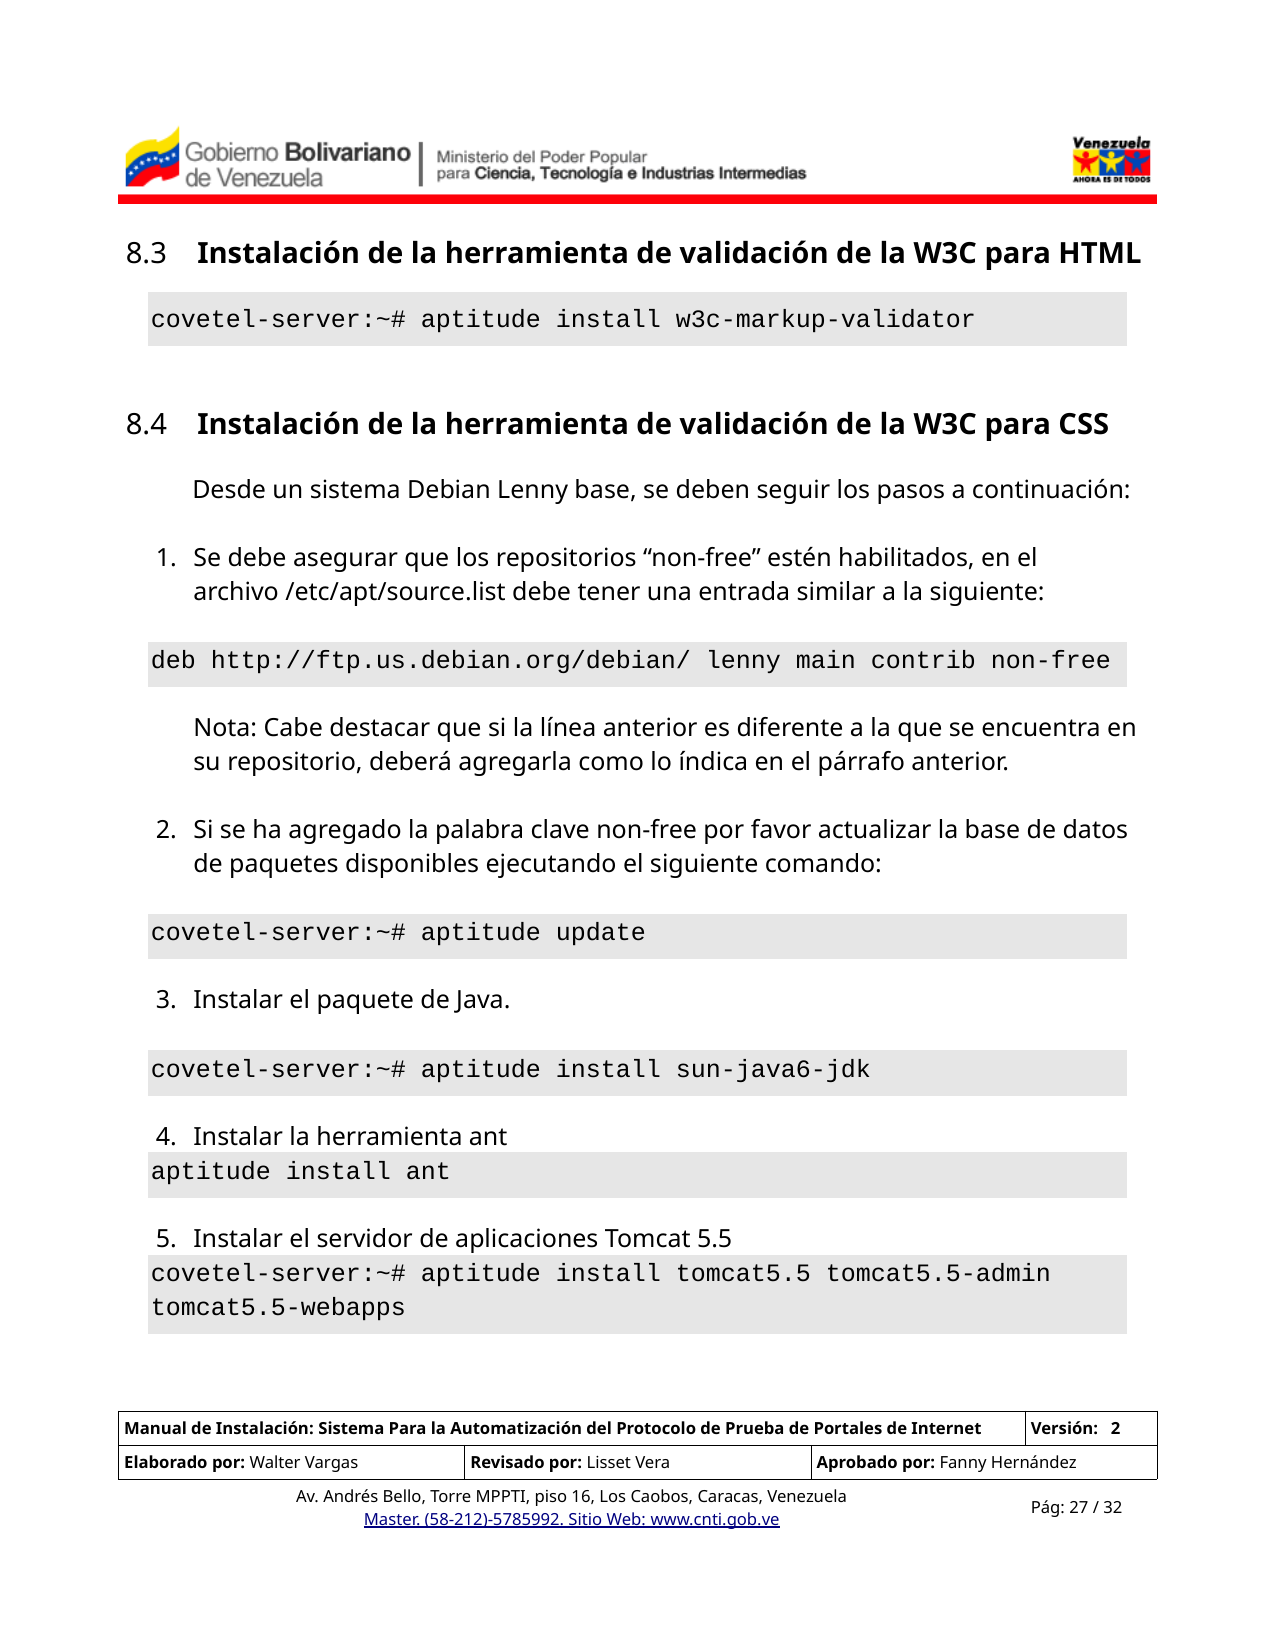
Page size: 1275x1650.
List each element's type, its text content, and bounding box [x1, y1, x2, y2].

list Si se ha agregado la palabra clave non-free por favor actualizar la base de datos de paquetes disponibles ejecutando el siguiente comando: [156, 812, 1157, 880]
text covetel-server:~# aptitude update [148, 914, 1127, 951]
subtitle Instalación de la herramienta de validación de la W3C para HTML [118, 233, 1157, 272]
list Nota: Cabe destacar que si la línea anterior es diferente a la que se encuentra en su repositorio, deberá agregarla como lo índica en el párrafo anterior. [156, 687, 1157, 778]
text covetel-server:~# aptitude install tomcat5.5 tomcat5.5-admin tomcat5.5-webapps [148, 1255, 1127, 1326]
list Instalar la herramienta ant [156, 1096, 1157, 1152]
picture [118, 118, 1157, 204]
subtitle Instalación de la herramienta de validación de la W3C para CSS [118, 403, 1157, 443]
text Desde un sistema Debian Lenny base, se deben seguir los pasos a continuación: [118, 463, 1157, 505]
text aptitude install ant [148, 1152, 1127, 1190]
list Instalar el servidor de aplicaciones Tomcat 5.5 [156, 1198, 1157, 1255]
list Se debe asegurar que los repositorios “non-free” estén habilitados, en el archivo /etc/apt/source.list debe tener una entrada similar a la siguiente: [156, 539, 1157, 607]
text deb http://ftp.us.debian.org/debian/ lenny main contrib non-free [148, 642, 1127, 679]
text covetel-server:~# aptitude install sun-java6-jdk [148, 1050, 1127, 1087]
text covetel-server:~# aptitude install w3c-markup-validator [148, 292, 1127, 338]
list Instalar el paquete de Java. [156, 959, 1157, 1016]
